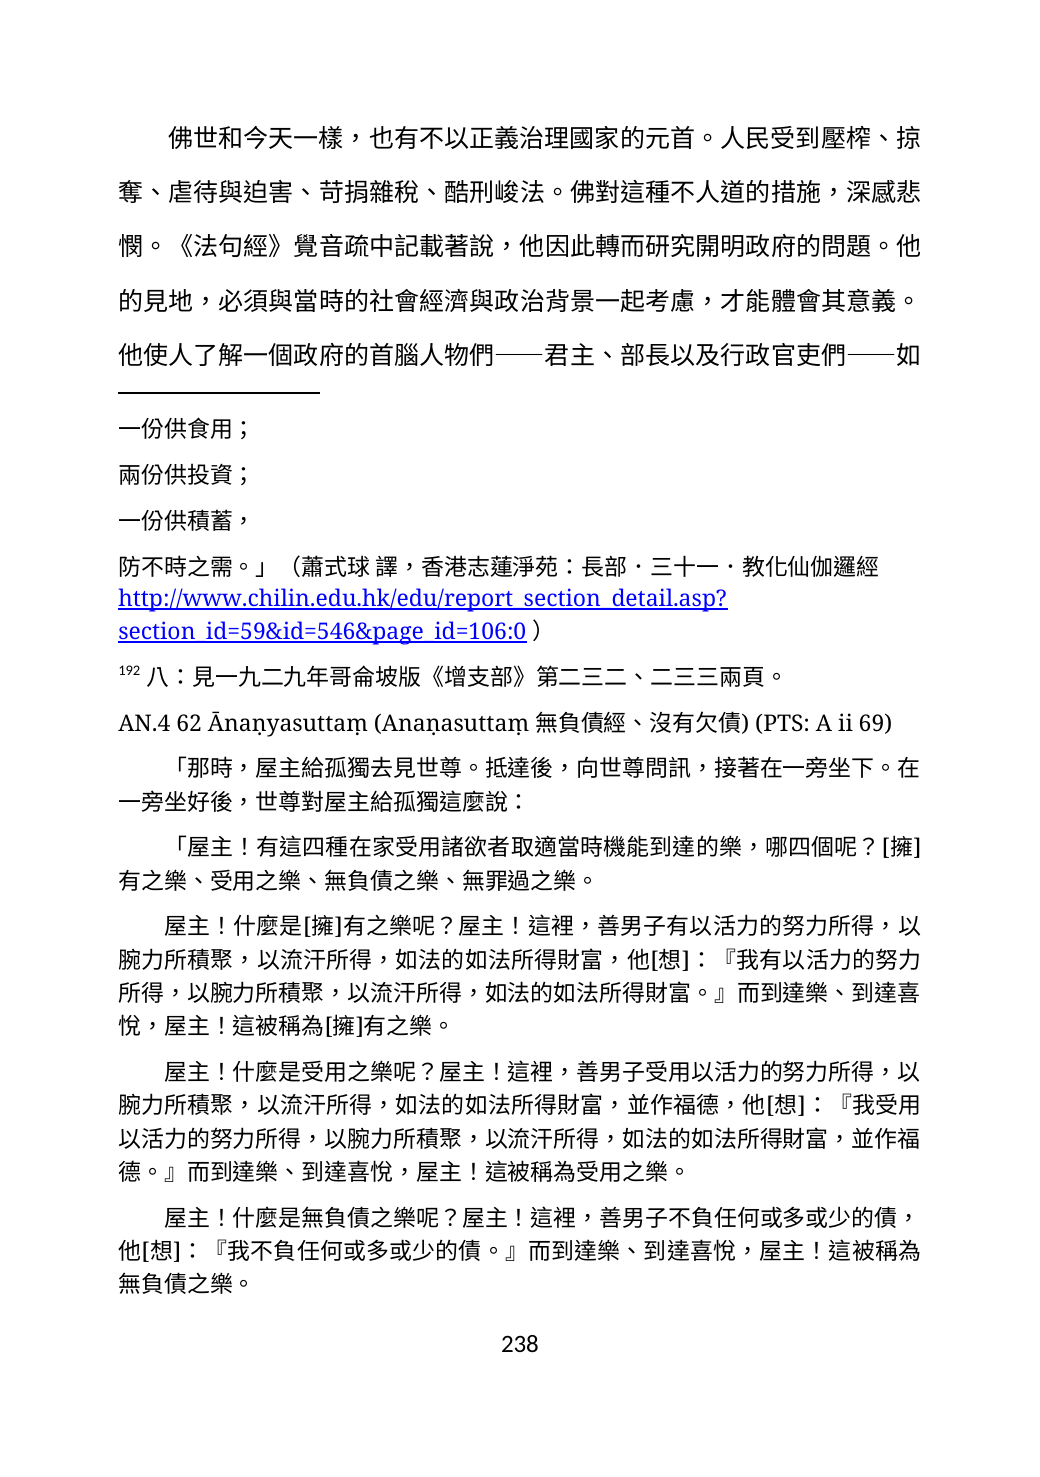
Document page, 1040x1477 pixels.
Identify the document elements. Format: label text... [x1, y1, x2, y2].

text 一份供積蓄， [118, 503, 921, 536]
text 防不時之需。」（蕭式球 譯，香港志蓮淨苑：長部．三十一．教化仙伽邏經 http://www.chilin.edu.hk/edu/report_section_detail.asp?section_id=59&id=546&page_id=106:0 ） [118, 548, 921, 646]
text 八：見一九二九年哥侖坡版《增支部》第二三二、二三三兩頁。 [118, 659, 921, 692]
text 屋主！什麼是[擁]有之樂呢？屋主！這裡，善男子有以活力的努力所得，以腕力所積聚，以流汗所得，如法的如法所得財富，他[想]：『我有以活力的努力所得，以腕力所積聚，以流汗所得，如法的如法所得財富。』而到達樂、到達喜悅，屋主！這被稱為[擁]有之樂。 [118, 908, 921, 1041]
text 一份供食用； [118, 411, 921, 444]
text 「屋主！有這四種在家受用諸欲者取適當時機能到達的樂，哪四個呢？[擁]有之樂、受用之樂、無負債之樂、無罪過之樂。 [118, 829, 921, 896]
text AN.4 62 Ānaṇyasuttaṃ (Anaṇasuttaṃ 無負債經、沒有欠債) (PTS: A ii 69) [118, 704, 921, 738]
text 屋主！什麼是受用之樂呢？屋主！這裡，善男子受用以活力的努力所得，以腕力所積聚，以流汗所得，如法的如法所得財富，並作福德，他[想]：『我受用以活力的努力所得，以腕力所積聚，以流汗所得，如法的如法所得財富，並作福德。』而到達樂、到達喜悅，屋主！這被稱為受用之樂。 [118, 1054, 921, 1187]
text 佛世和今天一樣，也有不以正義治理國家的元首。人民受到壓榨、掠奪、虐待與迫害、苛捐雜稅、酷刑峻法。佛對這種不人道的措施，深感悲憫。《法句經》覺音疏中記載著說，他因此轉而研究開明政府的問題。他的見地，必須與當時的社會經濟與政治背景一起考慮，才能體會其意義。他使人了解一個政府的首腦人物們——君主、部長以及行政官吏們——如 [118, 118, 921, 372]
text 兩份供投資； [118, 457, 921, 490]
text 屋主！什麼是無負債之樂呢？屋主！這裡，善男子不負任何或多或少的債，他[想]：『我不負任何或多或少的債。』而到達樂、到達喜悅，屋主！這被稱為無負債之樂。 [118, 1199, 921, 1299]
text 「那時，屋主給孤獨去見世尊。抵達後，向世尊問訊，接著在一旁坐下。在一旁坐好後，世尊對屋主給孤獨這麼說： [118, 750, 921, 817]
